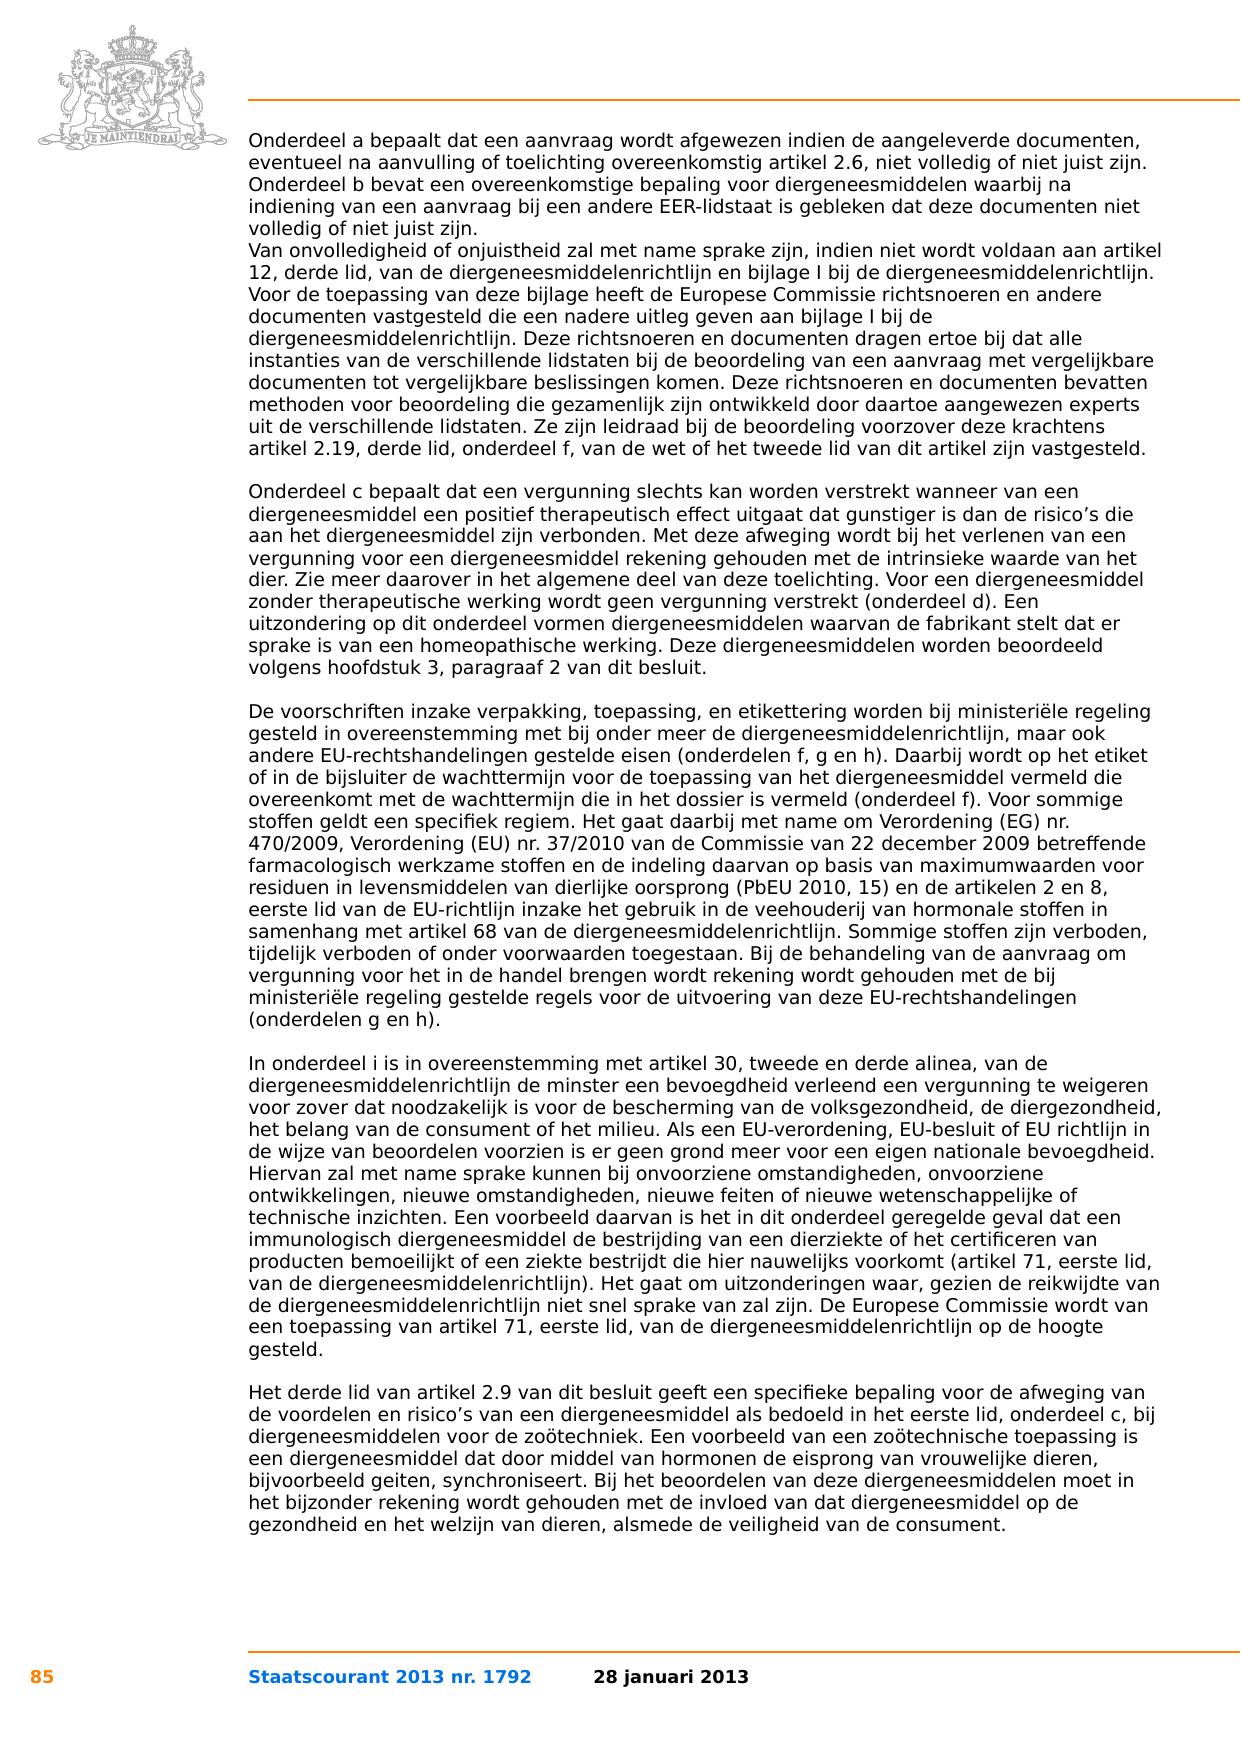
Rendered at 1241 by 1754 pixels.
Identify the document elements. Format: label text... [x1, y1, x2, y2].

text Onderdeel c bepaalt dat een vergunning slechts kan worden verstrekt wanneer van een diergeneesmiddel een positief therapeutisch effect uitgaat dat gunstiger is dan de risico’s die aan het diergeneesmiddel zijn verbonden. Met deze afweging wordt bij het verlenen van een vergunning voor een diergeneesmiddel rekening gehouden met de intrinsieke waarde van het dier. Zie meer daarover in het algemene deel van deze toelichting. Voor een diergeneesmiddel zonder therapeutische werking wordt geen vergunning verstrekt (onderdeel d). Een uitzondering op dit onderdeel vormen diergeneesmiddelen waarvan de fabrikant stelt dat er sprake is van een homeopathische werking. Deze diergeneesmiddelen worden beoordeeld volgens hoofdstuk 3, paragraaf 2 van dit besluit. [248, 481, 1163, 679]
text Onderdeel a bepaalt dat een aanvraag wordt afgewezen indien de aangeleverde documenten, eventueel na aanvulling of toelichting overeenkomstig artikel 2.6, niet volledig of niet juist zijn. Onderdeel b bevat een overeenkomstige bepaling voor diergeneesmiddelen waarbij na indiening van een aanvraag bij een andere EER-lidstaat is gebleken dat deze documenten niet volledig of niet juist zijn. [248, 130, 1163, 240]
text Het derde lid van artikel 2.9 van dit besluit geeft een specifieke bepaling voor de afweging van de voordelen en risico’s van een diergeneesmiddel als bedoeld in het eerste lid, onderdeel c, bij diergeneesmiddelen voor de zoötechniek. Een voorbeeld van een zoötechnische toepassing is een diergeneesmiddel dat door middel van hormonen de eisprong van vrouwelijke dieren, bijvoorbeeld geiten, synchroniseert. Bij het beoordelen van deze diergeneesmiddelen moet in het bijzonder rekening wordt gehouden met de invloed van dat diergeneesmiddel op de gezondheid en het welzijn van dieren, alsmede de veiligheid van de consument. [248, 1382, 1163, 1536]
text In onderdeel i is in overeenstemming met artikel 30, tweede en derde alinea, van de diergeneesmiddelenrichtlijn de minster een bevoegdheid verleend een vergunning te weigeren voor zover dat noodzakelijk is voor de bescherming van de volksgezondheid, de diergezondheid, het belang van de consument of het milieu. Als een EU-verordening, EU-besluit of EU richtlijn in de wijze van beoordelen voorzien is er geen grond meer voor een eigen nationale bevoegdheid. Hiervan zal met name sprake kunnen bij onvoorziene omstandigheden, onvoorziene ontwikkelingen, nieuwe omstandigheden, nieuwe feiten of nieuwe wetenschappelijke of technische inzichten. Een voorbeeld daarvan is het in dit onderdeel geregelde geval dat een immunologisch diergeneesmiddel de bestrijding van een dierziekte of het certificeren van producten bemoeilijkt of een ziekte bestrijdt die hier nauwelijks voorkomt (artikel 71, eerste lid, van de diergeneesmiddelenrichtlijn). Het gaat om uitzonderingen waar, gezien de reikwijdte van de diergeneesmiddelenrichtlijn niet snel sprake van zal zijn. De Europese Commissie wordt van een toepassing van artikel 71, eerste lid, van de diergeneesmiddelenrichtlijn op de hoogte gesteld. [248, 1053, 1163, 1360]
text Van onvolledigheid of onjuistheid zal met name sprake zijn, indien niet wordt voldaan aan artikel 12, derde lid, van de diergeneesmiddelenrichtlijn en bijlage I bij de diergeneesmiddelenrichtlijn. Voor de toepassing van deze bijlage heeft de Europese Commissie richtsnoeren en andere documenten vastgesteld die een nadere uitleg geven aan bijlage I bij de diergeneesmiddelenrichtlijn. Deze richtsnoeren en documenten dragen ertoe bij dat alle instanties van de verschillende lidstaten bij de beoordeling van een aanvraag met vergelijkbare documenten tot vergelijkbare beslissingen komen. Deze richtsnoeren en documenten bevatten methoden voor beoordeling die gezamenlijk zijn ontwikkeld door daartoe aangewezen experts uit de verschillende lidstaten. Ze zijn leidraad bij de beoordeling voorzover deze krachtens artikel 2.19, derde lid, onderdeel f, van de wet of het tweede lid van dit artikel zijn vastgesteld. [248, 240, 1163, 459]
text De voorschriften inzake verpakking, toepassing, en etikettering worden bij ministeriële regeling gesteld in overeenstemming met bij onder meer de diergeneesmiddelenrichtlijn, maar ook andere EU-rechtshandelingen gestelde eisen (onderdelen f, g en h). Daarbij wordt op het etiket of in de bijsluiter de wachttermijn voor de toepassing van het diergeneesmiddel vermeld die overeenkomt met de wachttermijn die in het dossier is vermeld (onderdeel f). Voor sommige stoffen geldt een specifiek regiem. Het gaat daarbij met name om Verordening (EG) nr. 470/2009, Verordening (EU) nr. 37/2010 van de Commissie van 22 december 2009 betreffende farmacologisch werkzame stoffen en de indeling daarvan op basis van maximumwaarden voor residuen in levensmiddelen van dierlijke oorsprong (PbEU 2010, 15) en de artikelen 2 en 8, eerste lid van de EU-richtlijn inzake het gebruik in de veehouderij van hormonale stoffen in samenhang met artikel 68 van de diergeneesmiddelenrichtlijn. Sommige stoffen zijn verboden, tijdelijk verboden of onder voorwaarden toegestaan. Bij de behandeling van de aanvraag om vergunning voor het in de handel brengen wordt rekening wordt gehouden met de bij ministeriële regeling gestelde regels voor de uitvoering van deze EU-rechtshandelingen (onderdelen g en h). [248, 701, 1163, 1031]
picture [38, 25, 227, 150]
